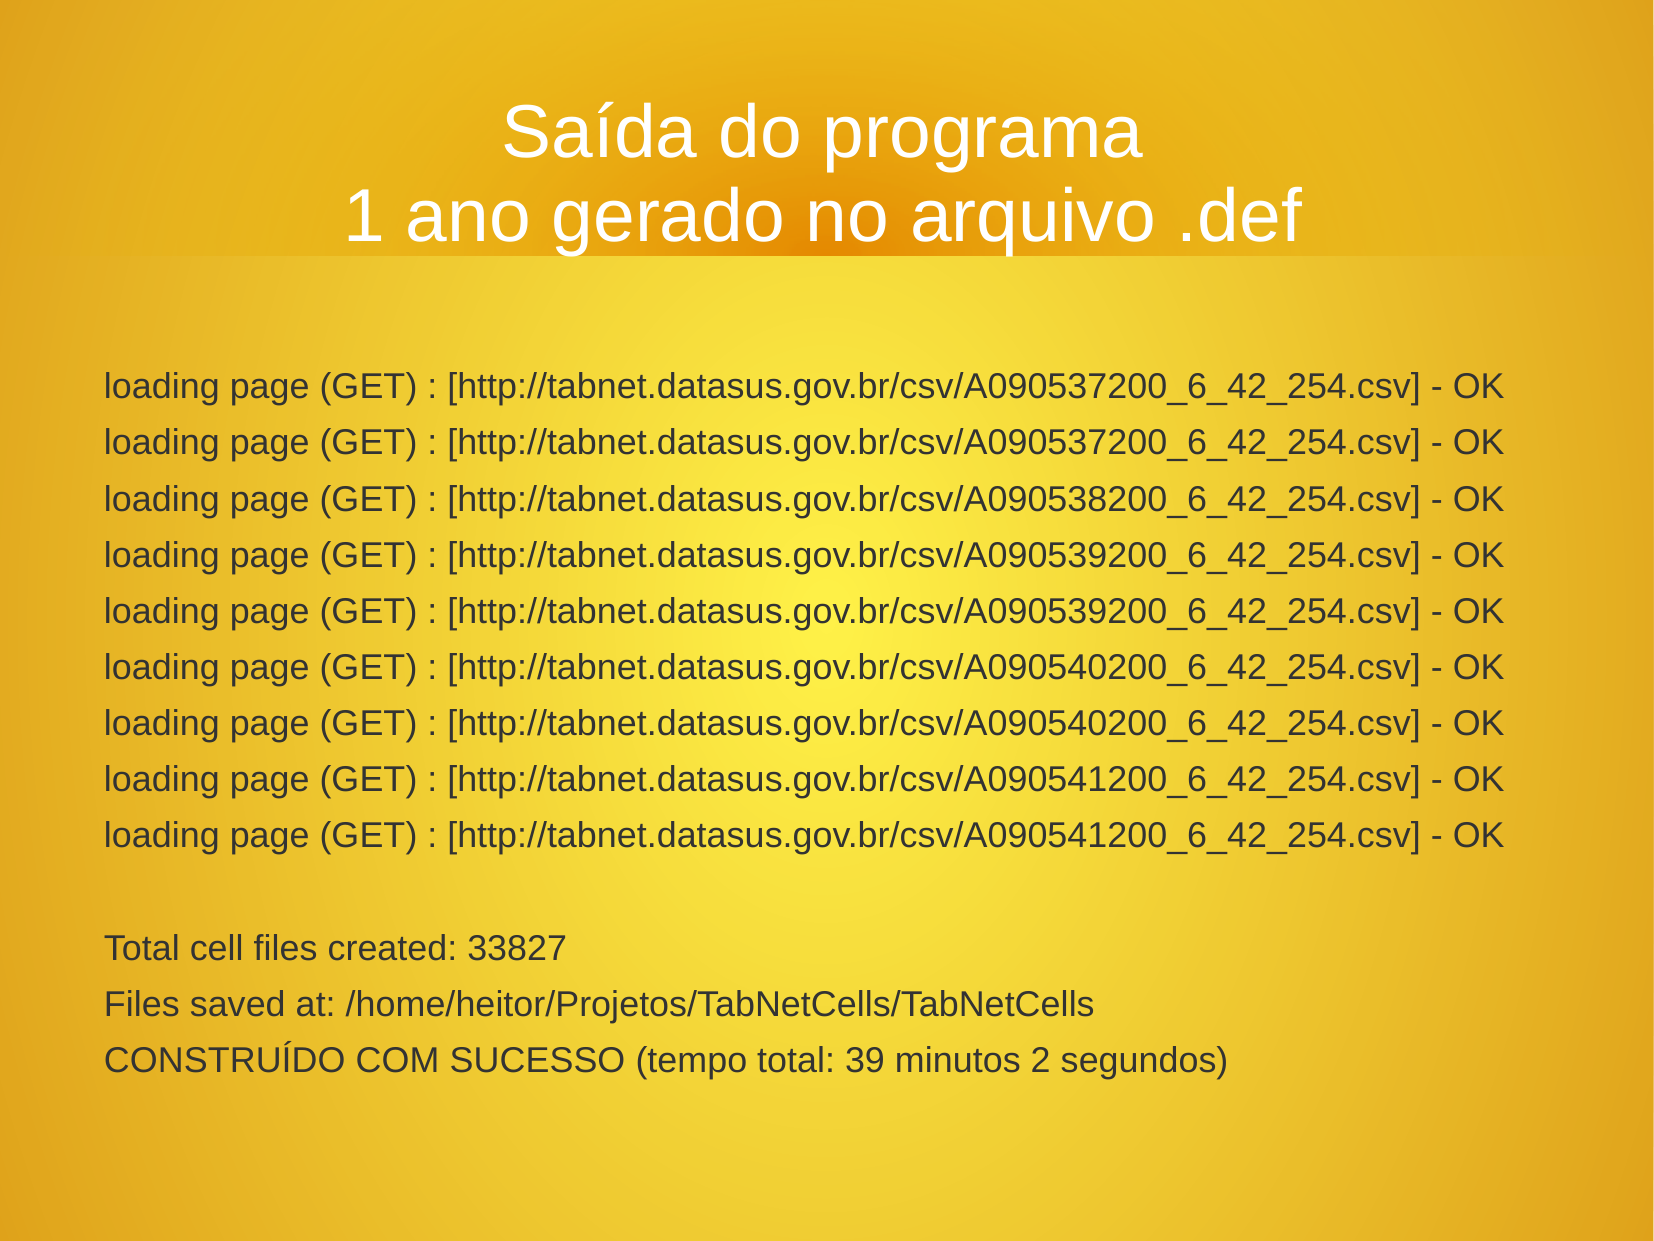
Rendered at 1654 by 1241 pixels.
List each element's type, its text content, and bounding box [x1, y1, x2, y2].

title Saída do programa 1 ano gerado no arquivo .def [78, 70, 1567, 278]
list loading page (GET) : [http://tabnet.datasus.gov.br/csv/A090537200_6_42_254.csv] - OK loading page (GET) : [http://tabnet.datasus.gov.br/csv/A090537200_6_42_254.csv] - OK loading page (GET) : [http://tabnet.datasus.gov.br/csv/A090538200_6_42_254.csv] - OK loading page (GET) : [http://tabnet.datasus.gov.br/csv/A090539200_6_42_254.csv] - OK loading page (GET) : [http://tabnet.datasus.gov.br/csv/A090539200_6_42_254.csv] - OK loading page (GET) : [http://tabnet.datasus.gov.br/csv/A090540200_6_42_254.csv] - OK loading page (GET) : [http://tabnet.datasus.gov.br/csv/A090540200_6_42_254.csv] - OK loading page (GET) : [http://tabnet.datasus.gov.br/csv/A090541200_6_42_254.csv] - OK loading page (GET) : [http://tabnet.datasus.gov.br/csv/A090541200_6_42_254.csv] - OK Total cell files created: 33827 Files saved at: /home/heitor/Projetos/TabNetCells/TabNetCells CONSTRUÍDO COM SUCESSO (tempo total: 39 minutos 2 segundos) [103, 366, 1560, 1086]
